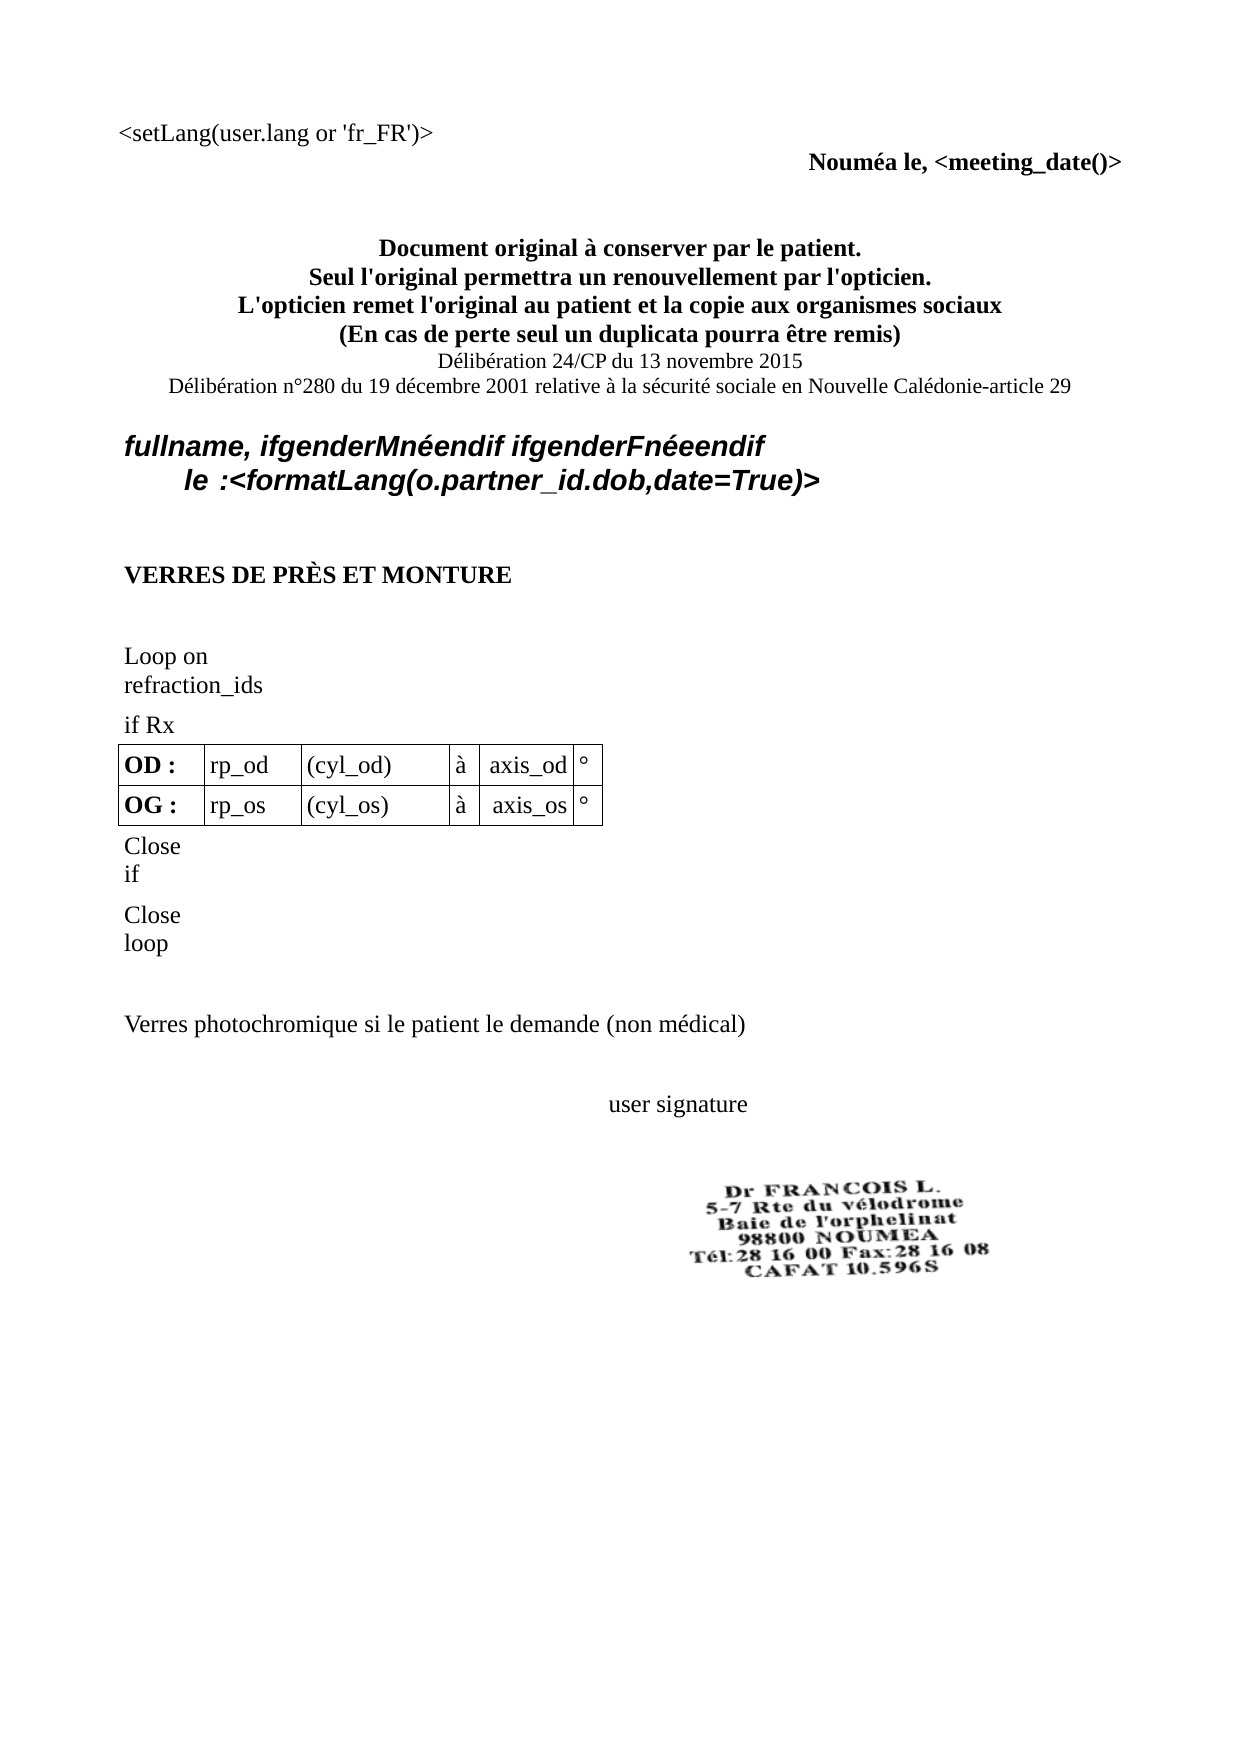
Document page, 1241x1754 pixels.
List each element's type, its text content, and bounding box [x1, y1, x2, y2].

table_cell [573, 826, 602, 894]
table_cell [449, 1084, 479, 1124]
table_cell [118, 595, 926, 635]
table_cell [603, 825, 926, 894]
table_cell Close loop [118, 894, 204, 963]
table_cell rp_od [205, 745, 301, 785]
table_cell user signature [603, 1084, 926, 1124]
table_cell à [450, 786, 479, 825]
table_cell [603, 785, 926, 825]
table_cell [449, 635, 479, 704]
table_cell [573, 515, 602, 555]
table_cell [301, 894, 449, 963]
table_cell [573, 1084, 602, 1124]
table_cell axis_od [480, 745, 573, 785]
table_cell [301, 635, 449, 704]
table_cell [479, 963, 573, 1003]
table_header fullname, ifgenderMnéendif ifgenderFnéeendif le :<formatLang(o.partner_id.dob,date=True)> [118, 399, 926, 514]
table_cell [603, 704, 926, 744]
table_cell (cyl_od) [302, 745, 449, 785]
table_cell (cyl_os) [302, 786, 449, 825]
text Document original à conserver par le patient. Seul l'original permettra un renouvellement par l'opticien. L'opticien remet l'original au patient et la copie aux organismes sociaux (En cas de perte seul un duplicata pourra être remis) Délibération 24/CP du 13 novembre 2015 Délibération n°280 du 19 décembre 2001 relative à la sécurité sociale en Nouvelle Calédonie-article 29 [118, 233, 1122, 398]
table_cell [118, 1084, 204, 1124]
table_cell [204, 963, 301, 1003]
table_cell if Rx [118, 704, 301, 744]
table_cell [301, 1084, 449, 1124]
table_cell à [450, 745, 479, 785]
table_cell [301, 826, 449, 894]
table_cell [603, 894, 926, 963]
text Nouméa le, <meeting_date()> [118, 147, 1122, 176]
table_cell [204, 826, 301, 894]
table_cell Verres photochromique si le patient le demande (non médical) [118, 1003, 926, 1043]
table_cell [449, 826, 479, 894]
table_cell [603, 635, 926, 704]
table_cell [479, 1084, 573, 1124]
table_cell [204, 1084, 301, 1124]
table_cell [479, 704, 573, 744]
table_cell [573, 963, 602, 1003]
table_cell [118, 963, 204, 1003]
table_cell [301, 963, 449, 1003]
table_cell [449, 894, 479, 963]
table_cell [479, 894, 573, 963]
table_cell [449, 963, 479, 1003]
table_cell [449, 515, 479, 555]
table_cell [301, 704, 449, 744]
table_cell [603, 744, 926, 785]
table_cell [118, 1044, 926, 1084]
table_cell [479, 826, 573, 894]
table_cell [479, 635, 573, 704]
table_cell [573, 635, 602, 704]
table_cell Close if [118, 826, 204, 894]
table_cell OD : [119, 745, 204, 785]
table_cell [573, 704, 602, 744]
table_cell OG : [119, 786, 204, 825]
table_cell [118, 515, 301, 555]
table_cell VERRES DE PRÈS ET MONTURE [118, 555, 926, 595]
table_cell [479, 515, 573, 555]
table_cell Loop on refraction_ids [118, 635, 301, 704]
table_cell [449, 704, 479, 744]
table_cell [301, 515, 449, 555]
picture [671, 1178, 1007, 1286]
table_cell [573, 894, 602, 963]
table_cell ° [574, 745, 602, 785]
text <setLang(user.lang or 'fr_FR')> [118, 118, 1122, 147]
table_cell [603, 963, 926, 1003]
table_cell [603, 515, 926, 555]
table_cell [204, 894, 301, 963]
table_cell rp_os [205, 786, 301, 825]
table_cell ° [574, 786, 602, 825]
table_cell axis_os [480, 786, 573, 825]
